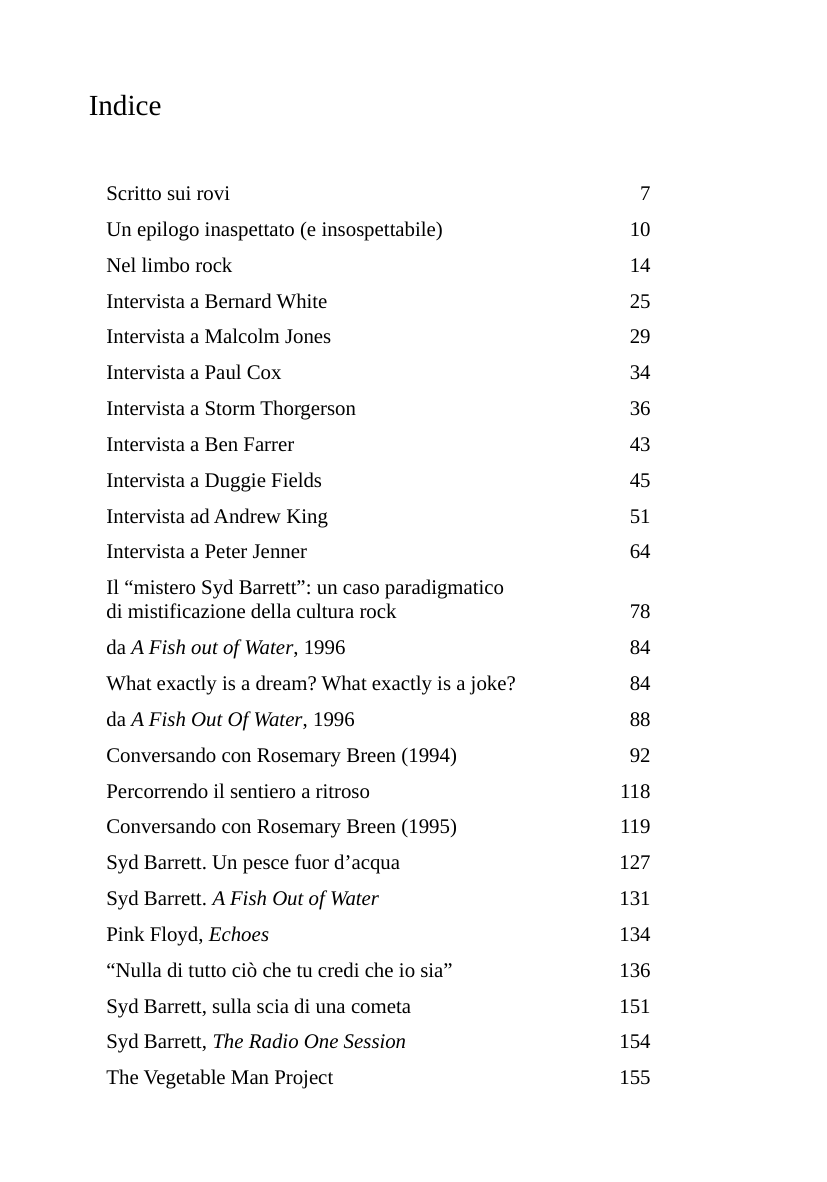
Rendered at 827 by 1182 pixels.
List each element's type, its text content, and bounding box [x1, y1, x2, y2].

text “Nulla di tutto ciò che tu credi che io sia” 136 [106, 958, 738, 982]
text Intervista a Malcolm Jones 29 [106, 324, 738, 348]
text The Vegetable Man Project 155 [106, 1065, 738, 1089]
text Intervista a Storm Thorgerson 36 [106, 396, 738, 420]
text Pink Floyd, Echoes 134 [106, 922, 738, 946]
text Un epilogo inaspettato (e insospettabile) 10 [106, 217, 738, 241]
text Syd Barrett. A Fish Out of Water 131 [106, 886, 738, 910]
text Indice [88, 88, 738, 122]
text Il “mistero Syd Barrett”: un caso paradigmatico di mistificazione della cultura rock 78 [106, 575, 738, 623]
text Syd Barrett. Un pesce fuor d’acqua 127 [106, 850, 738, 874]
text da A Fish Out Of Water, 1996 88 [106, 707, 738, 731]
text Conversando con Rosemary Breen (1995) 119 [106, 814, 738, 838]
text Nel limbo rock 14 [106, 253, 738, 277]
text What exactly is a dream? What exactly is a joke? 84 [106, 671, 738, 695]
text Intervista a Paul Cox 34 [106, 360, 738, 384]
text Intervista ad Andrew King 51 [106, 504, 738, 528]
text Syd Barrett, sulla scia di una cometa 151 [106, 993, 738, 1018]
text Percorrendo il sentiero a ritroso 118 [106, 778, 738, 803]
text Intervista a Ben Farrer 43 [106, 432, 738, 456]
text Intervista a Duggie Fields 45 [106, 468, 738, 492]
text Scritto sui rovi 7 [106, 181, 738, 205]
text Intervista a Peter Jenner 64 [106, 539, 738, 563]
text Syd Barrett, The Radio One Session 154 [106, 1029, 738, 1053]
text da A Fish out of Water, 1996 84 [106, 635, 738, 659]
text Intervista a Bernard White 25 [106, 289, 738, 313]
text Conversando con Rosemary Breen (1994) 92 [106, 743, 738, 767]
